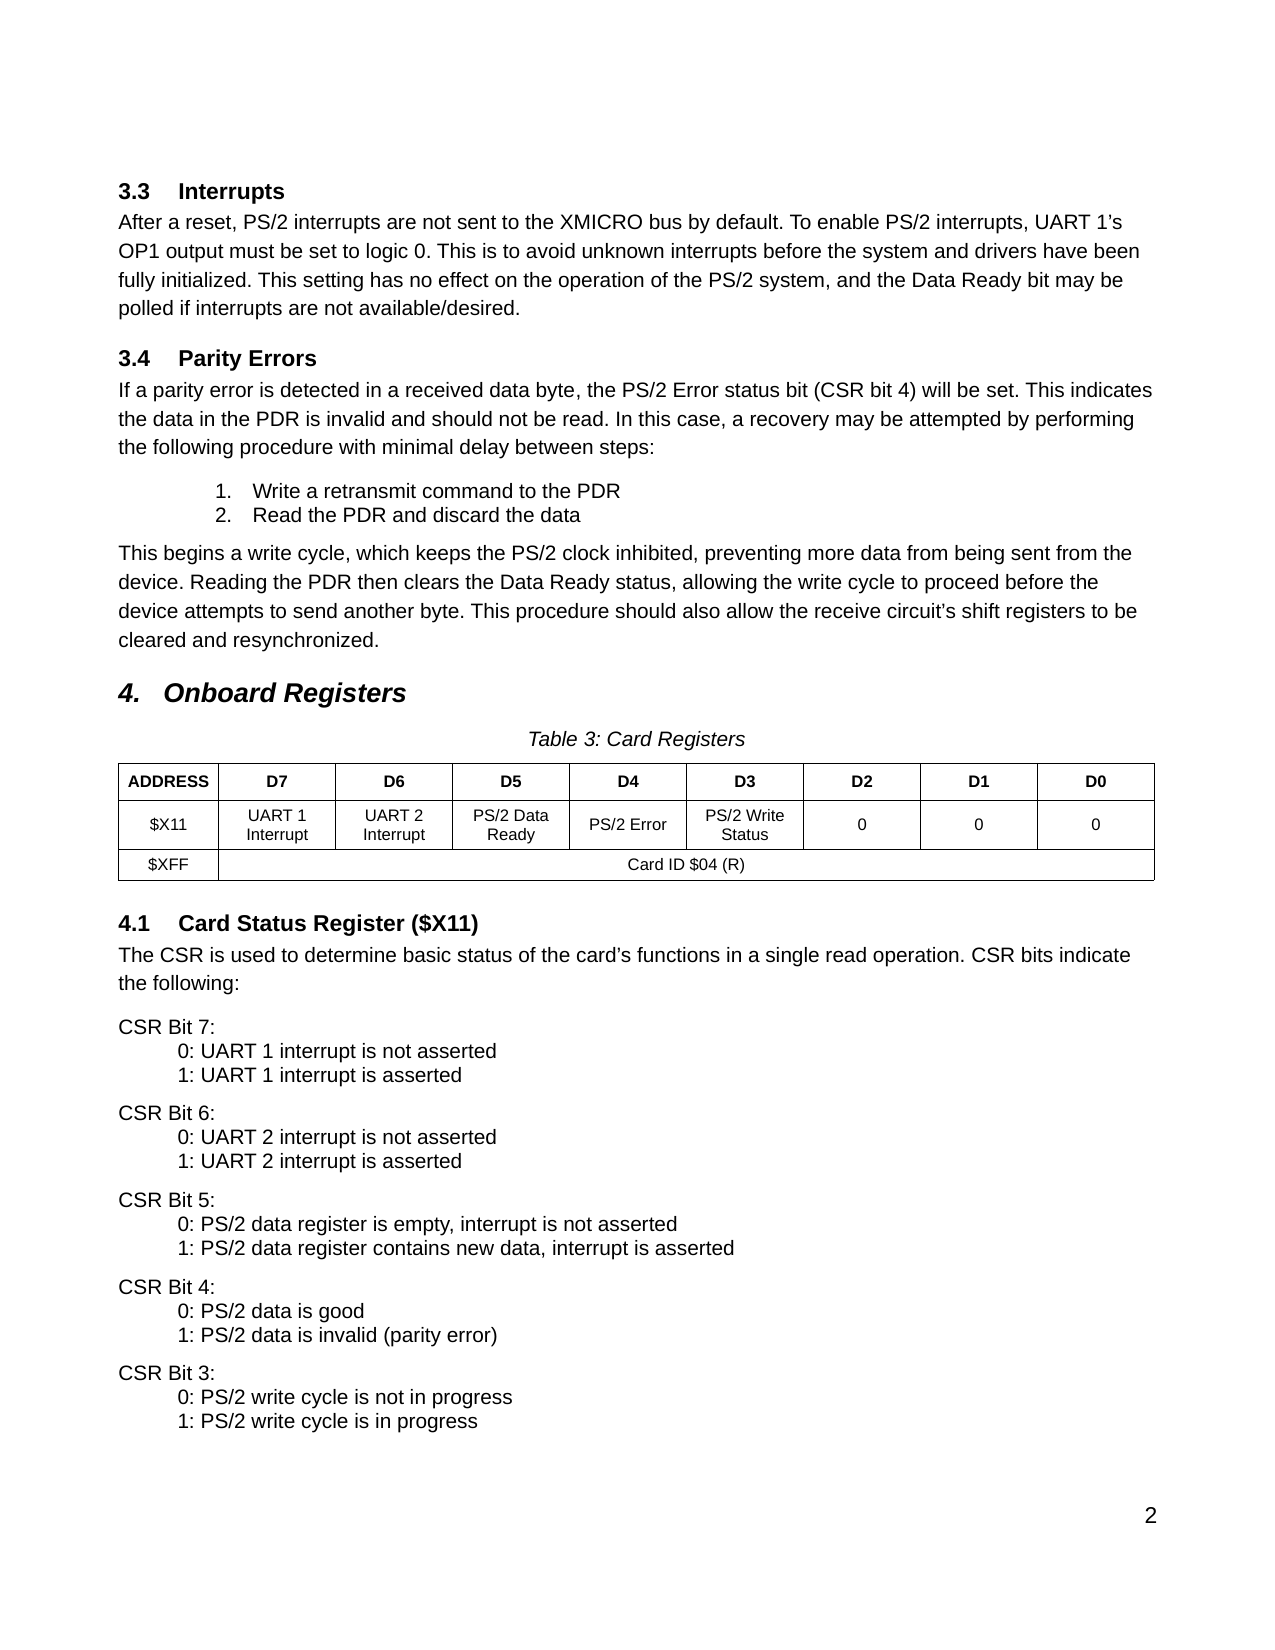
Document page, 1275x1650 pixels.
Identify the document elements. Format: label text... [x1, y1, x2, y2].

table_cell $XFF [119, 850, 218, 880]
table_header D4 [570, 764, 686, 799]
subtitle CSR Bit 6: [118, 1101, 1157, 1125]
table_cell UART 1 Interrupt [219, 801, 335, 849]
text Table 3: Card Registers [118, 726, 1157, 750]
text If a parity error is detected in a received data byte, the PS/2 Error status bit (CSR bit 4) will be set. This indicates the data in the PDR is invalid and should not be read. In this case, a recovery may be attempted by performing the following procedure with minimal delay between steps: [118, 378, 1157, 459]
table_header D7 [219, 764, 335, 799]
table_cell $X11 [119, 801, 218, 849]
text This begins a write cycle, which keeps the PS/2 clock inhibited, preventing more data from being sent from the device. Reading the PDR then clears the Data Ready status, allowing the write cycle to proceed before the device attempts to send another byte. This procedure should also allow the receive circuit’s shift registers to be cleared and resynchronized. [118, 541, 1157, 651]
subtitle Card Status Register ($X11) [118, 910, 1157, 936]
table_header D1 [921, 764, 1037, 799]
subtitle CSR Bit 3: [118, 1361, 1157, 1385]
list 1: UART 1 interrupt is asserted [177, 1062, 1157, 1086]
table_cell 0 [1038, 801, 1154, 849]
table_cell UART 2 Interrupt [336, 801, 452, 849]
table_header Address [119, 764, 218, 799]
text After a reset, PS/2 interrupts are not sent to the XMICRO bus by default. To enable PS/2 interrupts, UART 1’s OP1 output must be set to logic 0. This is to avoid unknown interrupts before the system and drivers have been fully initialized. This setting has no effect on the operation of the PS/2 system, and the Data Ready bit may be polled if interrupts are not available/desired. [118, 210, 1157, 320]
list 0: UART 2 interrupt is not asserted [177, 1125, 1157, 1149]
table_cell PS/2 Data Ready [453, 801, 569, 849]
subtitle Interrupts [118, 178, 1157, 204]
table_header D5 [453, 764, 569, 799]
list 0: PS/2 data is good [177, 1298, 1157, 1322]
table_header D0 [1038, 764, 1154, 799]
table_cell PS/2 Write Status [687, 801, 803, 849]
text The CSR is used to determine basic status of the card’s functions in a single read operation. CSR bits indicate the following: [118, 942, 1157, 995]
list 1: UART 2 interrupt is asserted [177, 1149, 1157, 1173]
table_cell 0 [804, 801, 920, 849]
subtitle Parity Errors [118, 345, 1157, 372]
subtitle CSR Bit 4: [118, 1274, 1157, 1298]
list 0: PS/2 data register is empty, interrupt is not asserted [177, 1212, 1157, 1236]
list 0: PS/2 write cycle is not in progress [177, 1385, 1157, 1409]
list Read the PDR and discard the data [215, 502, 1157, 526]
list 1: PS/2 data register contains new data, interrupt is asserted [177, 1236, 1157, 1260]
table_header D6 [336, 764, 452, 799]
list Write a retransmit command to the PDR [215, 478, 1157, 502]
table_header D2 [804, 764, 920, 799]
list 1: PS/2 data is invalid (parity error) [177, 1322, 1157, 1346]
list 0: UART 1 interrupt is not asserted [177, 1038, 1157, 1062]
table_header D3 [687, 764, 803, 799]
subtitle Onboard Registers [118, 677, 1157, 708]
table_cell 0 [921, 801, 1037, 849]
list 1: PS/2 write cycle is in progress [177, 1409, 1157, 1433]
subtitle CSR Bit 7: [118, 1014, 1157, 1038]
subtitle CSR Bit 5: [118, 1188, 1157, 1212]
table_cell PS/2 Error [570, 801, 686, 849]
table_cell Card ID $04 (R) [219, 850, 1154, 880]
